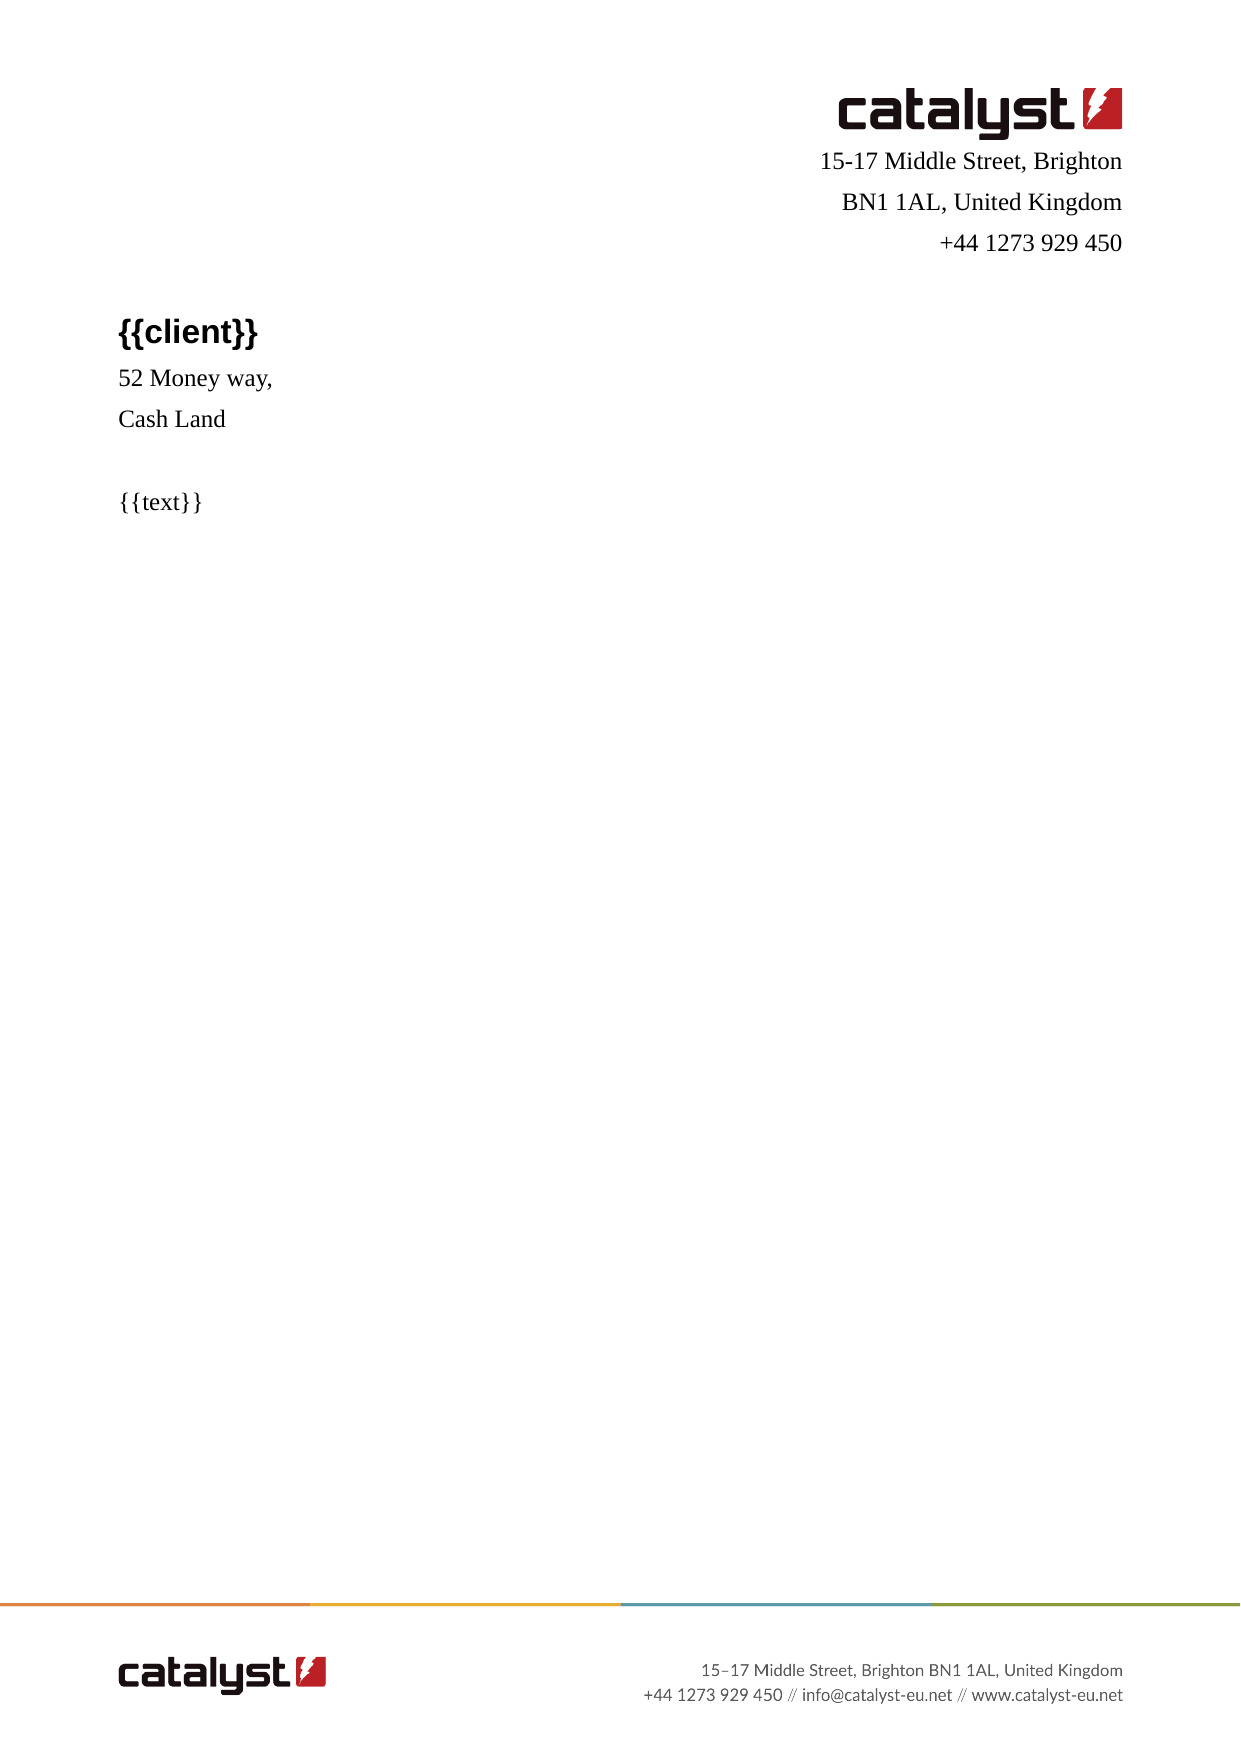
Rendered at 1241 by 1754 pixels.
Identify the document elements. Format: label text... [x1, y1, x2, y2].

text {{text}} [118, 487, 1122, 515]
subtitle {{client}} [118, 312, 1122, 350]
text Cash Land [118, 404, 1122, 433]
picture [0, 1653, 331, 1754]
picture [838, 88, 1123, 140]
picture [0, 1603, 1241, 1754]
text 52 Money way, [118, 363, 1122, 392]
